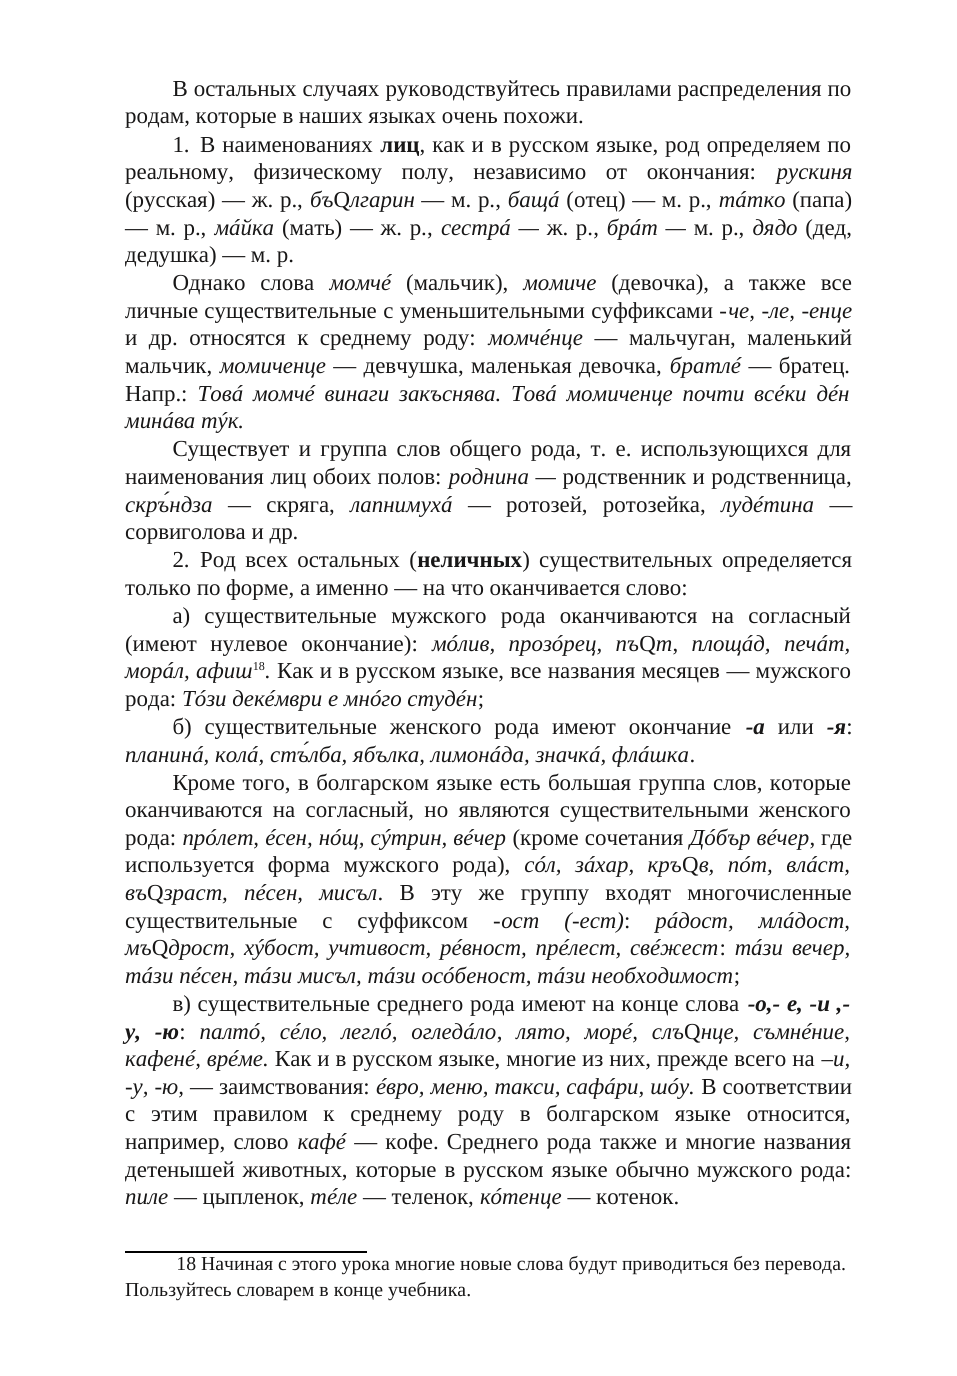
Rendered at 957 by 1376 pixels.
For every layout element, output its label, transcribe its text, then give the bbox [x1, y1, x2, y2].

text б) существительные женского рода имеют окончание -а или -я: планинá, колá, стъ́лба, ябълка, лимонáда, значкá, флáшка. [125, 713, 852, 767]
text а) существительные мужского рода оканчиваются на согласный (имеют нулевое окончание): мóлив, прозóрец, пъQт, площáд, печáт, морáл, афиш. Как и в русском языке, все названия месяцев — мужского рода: Тóзи декéмври е мнóго студéн; [125, 602, 852, 711]
text Пользуйтесь словарем в конце учебника. [125, 1278, 857, 1301]
text Начиная с этого урока многие новые слова будут приводиться без перевода. [125, 1252, 851, 1275]
text в) существительные среднего рода имеют на конце слова -о,- е, -и ,-у, -ю: палтó, сéло, леглó, огледáло, лято, морé, слъQнце, съмнéние, кафенé, врéме. Как и в русском языке, многие из них, прежде всего на –и, -у, -ю, — заимствования: éвро, меню, такси, сафáри, шóу. В соответствии с этим правилом к среднему роду в болгарском языке относится, например, слово кафé — кофе. Среднего рода также и многие названия детенышей животных, которые в русском языке обычно мужского рода: пиле — цыпленок, тéле — теленок, кóтенце — котенок. [125, 990, 852, 1210]
list Род всех остальных (неличных) существительных определяется только по форме, а именно — на что оканчивается слово: [125, 546, 852, 600]
list В наименованиях лиц, как и в русском языке, род определяем по реальному, физическому полу, независимо от окончания: рускиня (русская) — ж. р., бъQлгарин — м. р., бащá (отец) — м. р., тáтко (папа) — м. р., мáйка (мать) — ж. р., сестрá — ж. р., брáт — м. р., дядо (дед, дедушка) — м. р. [125, 131, 852, 267]
text Однако слова момчé (мальчик), момиче (девочка), а также все личные существительные с уменьшительными суффиксами -че, -ле, -енце и др. относятся к среднему роду: момчéнце — мальчуган, маленький мальчик, момиченце — девчушка, маленькая девочка, братлé — братец. Напр.: Товá момчé винаги закъснява. Товá момиченце почти всéки дéн минáва тýк. [125, 269, 852, 434]
text В остальных случаях руководствуйтесь правилами распределения по родам, которые в наших языках очень похожи. [125, 75, 852, 129]
text Кроме того, в болгарском языке есть большая группа слов, которые оканчиваются на согласный, но являются существительными женского рода: прóлет, éсен, нóщ, сýтрин, вéчер (кроме сочетания Дóбър вéчер, где используется форма мужского рода), сóл, зáхар, кръQв, пóт, влáст, въQзраст, пéсен, мисъл. В эту же группу входят многочисленные существительные с суффиксом -ост (-ест): рáдост, млáдост, мъQдрост, хýбост, учтивост, рéвност, прéлест, свéжест: тáзи вечер, тáзи пéсен, тáзи мисъл, тáзи осóбеност, тáзи необходимост; [125, 769, 852, 988]
text Существует и группа слов общего рода, т. е. использующихся для наименования лиц обоих полов: роднина — родственник и родственница, скръ́ндза — скряга, лапнимухá — ротозей, ротозейка, лудéтина — сорвиголова и др. [125, 435, 852, 544]
